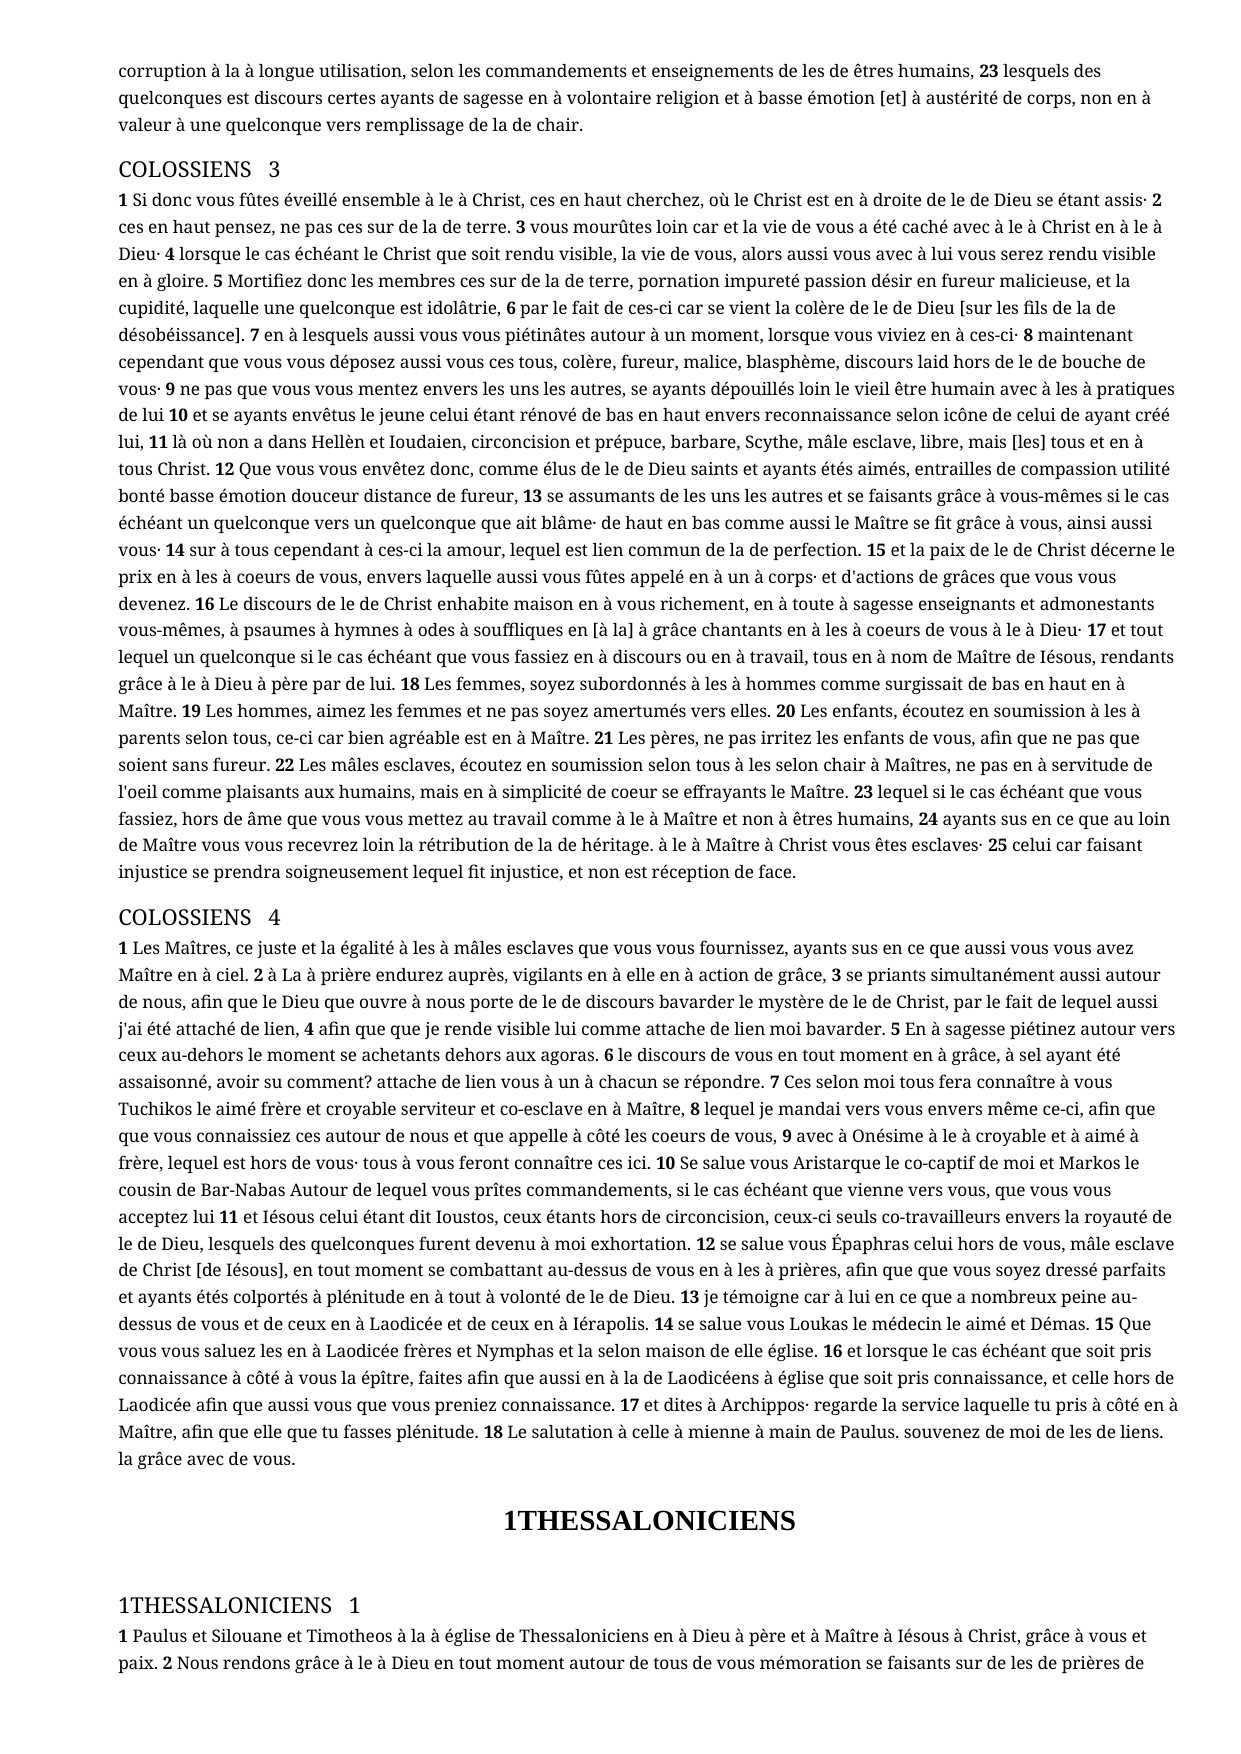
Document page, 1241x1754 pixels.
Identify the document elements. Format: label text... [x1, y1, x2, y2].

text 1 Si donc vous fûtes éveillé ensemble à le à Christ, ces en haut cherchez, où le Christ est en à droite de le de Dieu se étant assis· 2 ces en haut pensez, ne pas ces sur de la de terre. 3 vous mourûtes loin car et la vie de vous a été caché avec à le à Christ en à le à Dieu· 4 lorsque le cas échéant le Christ que soit rendu visible, la vie de vous, alors aussi vous avec à lui vous serez rendu visible en à gloire. 5 Mortifiez donc les membres ces sur de la de terre, pornation impureté passion désir en fureur malicieuse, et la cupidité, laquelle une quelconque est idolâtrie, 6 par le fait de ces-ci car se vient la colère de le de Dieu [sur les fils de la de désobéissance]. 7 en à lesquels aussi vous vous piétinâtes autour à un moment, lorsque vous viviez en à ces-ci· 8 maintenant cependant que vous vous déposez aussi vous ces tous, colère, fureur, malice, blasphème, discours laid hors de le de bouche de vous· 9 ne pas que vous vous mentez envers les uns les autres, se ayants dépouillés loin le vieil être humain avec à les à pratiques de lui 10 et se ayants envêtus le jeune celui étant rénové de bas en haut envers reconnaissance selon icône de celui de ayant créé lui, 11 là où non a dans Hellèn et Ioudaien, circoncision et prépuce, barbare, Scythe, mâle esclave, libre, mais [les] tous et en à tous Christ. 12 Que vous vous envêtez donc, comme élus de le de Dieu saints et ayants étés aimés, entrailles de compassion utilité bonté basse émotion douceur distance de fureur, 13 se assumants de les uns les autres et se faisants grâce à vous-mêmes si le cas échéant un quelconque vers un quelconque que ait blâme· de haut en bas comme aussi le Maître se fit grâce à vous, ainsi aussi vous· 14 sur à tous cependant à ces-ci la amour, lequel est lien commun de la de perfection. 15 et la paix de le de Christ décerne le prix en à les à coeurs de vous, envers laquelle aussi vous fûtes appelé en à un à corps· et d'actions de grâces que vous vous devenez. 16 Le discours de le de Christ enhabite maison en à vous richement, en à toute à sagesse enseignants et admonestants vous-mêmes, à psaumes à hymnes à odes à souffliques en [à la] à grâce chantants en à les à coeurs de vous à le à Dieu· 17 et tout lequel un quelconque si le cas échéant que vous fassiez en à discours ou en à travail, tous en à nom de Maître de Iésous, rendants grâce à le à Dieu à père par de lui. 18 Les femmes, soyez subordonnés à les à hommes comme surgissait de bas en haut en à Maître. 19 Les hommes, aimez les femmes et ne pas soyez amertumés vers elles. 20 Les enfants, écoutez en soumission à les à parents selon tous, ce-ci car bien agréable est en à Maître. 21 Les pères, ne pas irritez les enfants de vous, afin que ne pas que soient sans fureur. 22 Les mâles esclaves, écoutez en soumission selon tous à les selon chair à Maîtres, ne pas en à servitude de l'oeil comme plaisants aux humains, mais en à simplicité de coeur se effrayants le Maître. 23 lequel si le cas échéant que vous fassiez, hors de âme que vous vous mettez au travail comme à le à Maître et non à êtres humains, 24 ayants sus en ce que au loin de Maître vous vous recevrez loin la rétribution de la de héritage. à le à Maître à Christ vous êtes esclaves· 25 celui car faisant injustice se prendra soigneusement lequel fit injustice, et non est réception de face. [118, 188, 1181, 884]
text 1 Les Maîtres, ce juste et la égalité à les à mâles esclaves que vous vous fournissez, ayants sus en ce que aussi vous vous avez Maître en à ciel. 2 à La à prière endurez auprès, vigilants en à elle en à action de grâce, 3 se priants simultanément aussi autour de nous, afin que le Dieu que ouvre à nous porte de le de discours bavarder le mystère de le de Christ, par le fait de lequel aussi j'ai été attaché de lien, 4 afin que que je rende visible lui comme attache de lien moi bavarder. 5 En à sagesse piétinez autour vers ceux au-dehors le moment se achetants dehors aux agoras. 6 le discours de vous en tout moment en à grâce, à sel ayant été assaisonné, avoir su comment? attache de lien vous à un à chacun se répondre. 7 Ces selon moi tous fera connaître à vous Tuchikos le aimé frère et croyable serviteur et co-esclave en à Maître, 8 lequel je mandai vers vous envers même ce-ci, afin que que vous connaissiez ces autour de nous et que appelle à côté les coeurs de vous, 9 avec à Onésime à le à croyable et à aimé à frère, lequel est hors de vous· tous à vous feront connaître ces ici. 10 Se salue vous Aristarque le co-captif de moi et Markos le cousin de Bar-Nabas Autour de lequel vous prîtes commandements, si le cas échéant que vienne vers vous, que vous vous acceptez lui 11 et Iésous celui étant dit Ioustos, ceux étants hors de circoncision, ceux-ci seuls co-travailleurs envers la royauté de le de Dieu, lesquels des quelconques furent devenu à moi exhortation. 12 se salue vous Épaphras celui hors de vous, mâle esclave de Christ [de Iésous], en tout moment se combattant au-dessus de vous en à les à prières, afin que que vous soyez dressé parfaits et ayants étés colportés à plénitude en à tout à volonté de le de Dieu. 13 je témoigne car à lui en ce que a nombreux peine au-dessus de vous et de ceux en à Laodicée et de ceux en à Iérapolis. 14 se salue vous Loukas le médecin le aimé et Démas. 15 Que vous vous saluez les en à Laodicée frères et Nymphas et la selon maison de elle église. 16 et lorsque le cas échéant que soit pris connaissance à côté à vous la épître, faites afin que aussi en à la de Laodicéens à église que soit pris connaissance, et celle hors de Laodicée afin que aussi vous que vous preniez connaissance. 17 et dites à Archippos· regarde la service laquelle tu pris à côté en à Maître, afin que elle que tu fasses plénitude. 18 Le salutation à celle à mienne à main de Paulus. souvenez de moi de les de liens. la grâce avec de vous. [118, 936, 1181, 1470]
text 1THESSALONICIENS 1 [118, 1590, 1181, 1620]
text corruption à la à longue utilisation, selon les commandements et enseignements de les de êtres humains, 23 lesquels des quelconques est discours certes ayants de sagesse en à volontaire religion et à basse émotion [et] à austérité de corps, non en à valeur à une quelconque vers remplissage de la de chair. [118, 59, 1181, 136]
text COLOSSIENS 3 [118, 154, 1181, 184]
text COLOSSIENS 4 [118, 902, 1181, 932]
subtitle 1THESSALONICIENS [118, 1503, 1181, 1536]
text 1 Paulus et Silouane et Timotheos à la à église de Thessaloniciens en à Dieu à père et à Maître à Iésous à Christ, grâce à vous et paix. 2 Nous rendons grâce à le à Dieu en tout moment autour de tous de vous mémoration se faisants sur de les de prières de [118, 1624, 1181, 1674]
